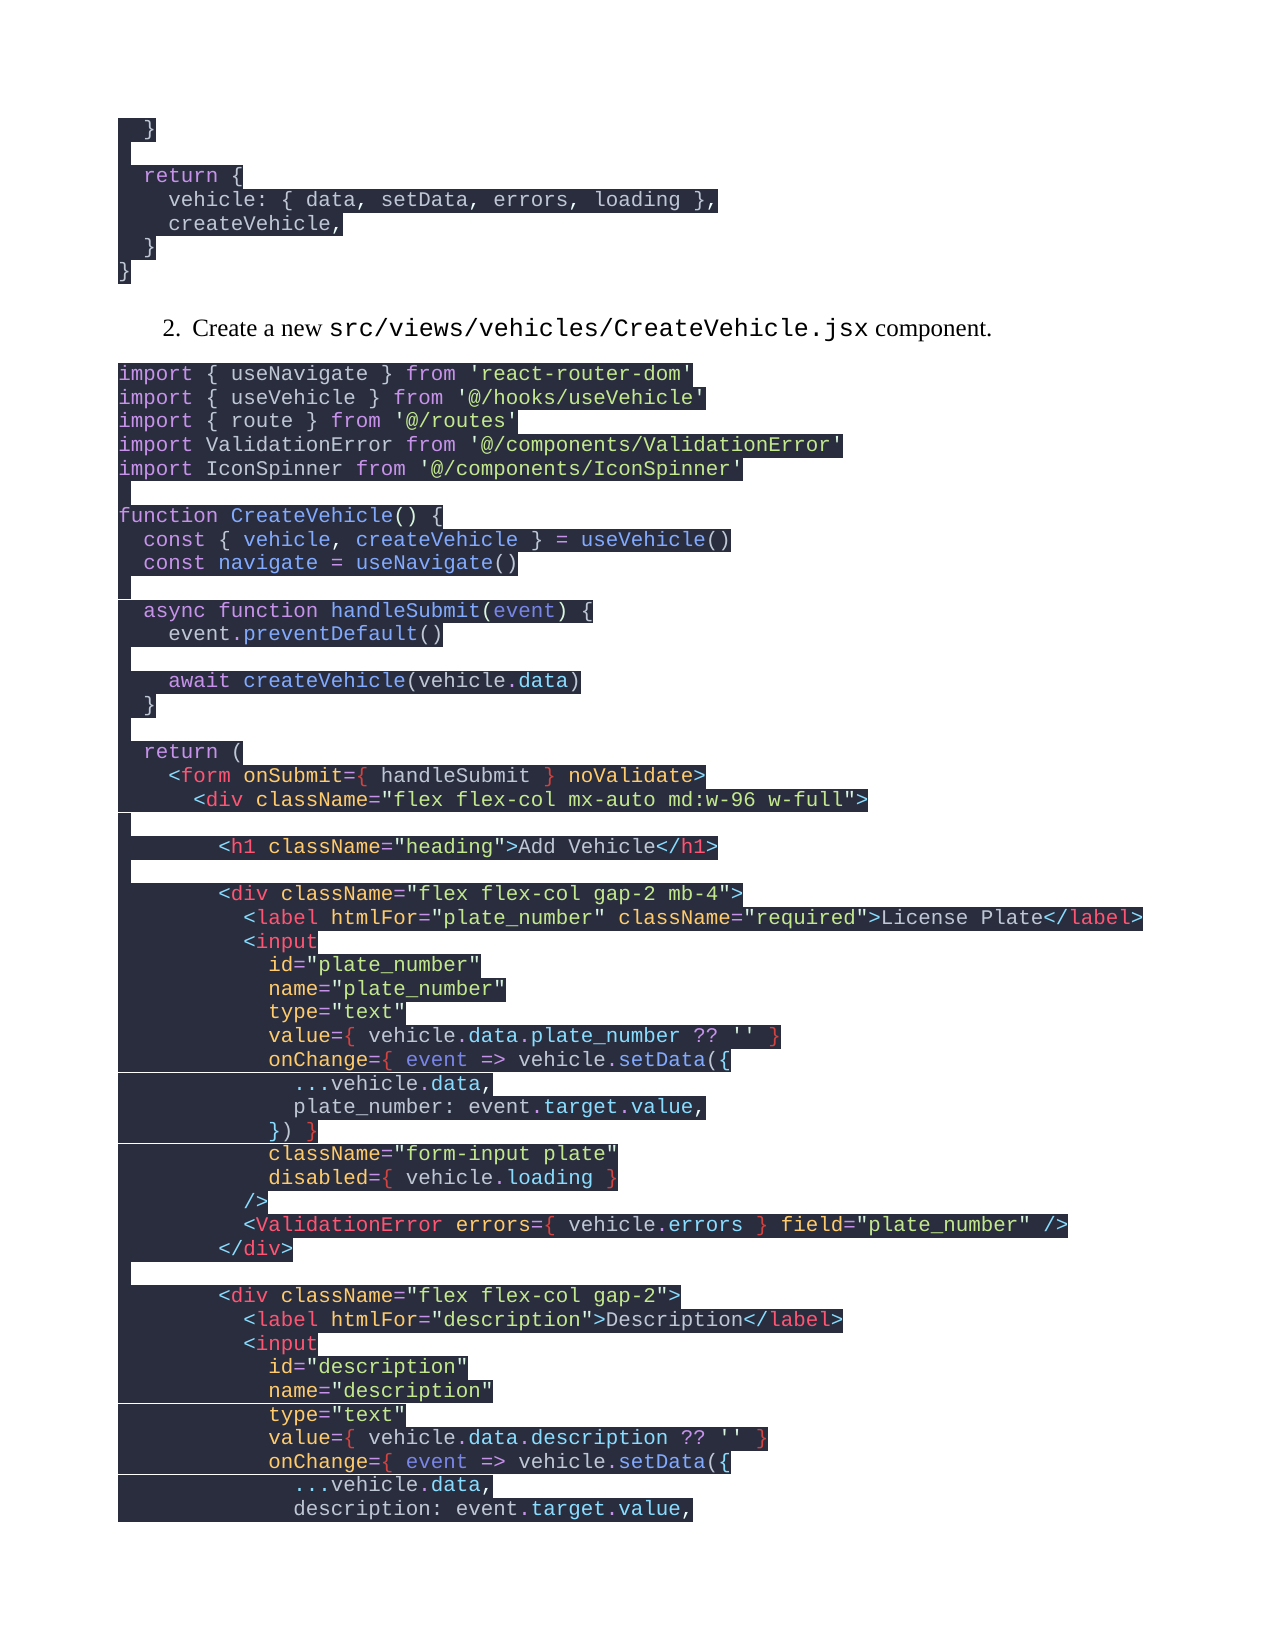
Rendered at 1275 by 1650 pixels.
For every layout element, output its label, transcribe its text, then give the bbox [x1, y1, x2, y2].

text function CreateVehicle() { [118, 505, 1157, 529]
text import IconSpinner from '@/components/IconSpinner' [118, 458, 1157, 481]
text }) } [118, 1120, 1157, 1143]
text import { useNavigate } from 'react-router-dom' [118, 363, 1157, 387]
text return { [118, 165, 1157, 189]
text createVehicle, [118, 213, 1157, 236]
text await createVehicle(vehicle.data) [118, 671, 1157, 694]
text value={ vehicle.data.description ?? '' } [118, 1427, 1157, 1451]
text <label htmlFor="plate_number" className="required">License Plate</label> [118, 907, 1157, 931]
text } [118, 118, 1157, 142]
text plate_number: event.target.value, [118, 1096, 1157, 1120]
text name="description" [118, 1380, 1157, 1403]
text id="description" [118, 1356, 1157, 1380]
text value={ vehicle.data.plate_number ?? '' } [118, 1025, 1157, 1049]
text return ( [118, 741, 1157, 765]
text description: event.target.value, [118, 1498, 1157, 1522]
text type="text" [118, 1002, 1157, 1025]
text vehicle: { data, setData, errors, loading }, [118, 189, 1157, 213]
text ...vehicle.data, [118, 1474, 1157, 1498]
text import { route } from '@/routes' [118, 410, 1157, 434]
text <form onSubmit={ handleSubmit } noValidate> [118, 765, 1157, 789]
text /> [118, 1191, 1157, 1214]
text <label htmlFor="description">Description</label> [118, 1309, 1157, 1333]
text id="plate_number" [118, 954, 1157, 978]
text onChange={ event => vehicle.setData({ [118, 1049, 1157, 1072]
text <div className="flex flex-col gap-2 mb-4"> [118, 883, 1157, 907]
text import ValidationError from '@/components/ValidationError' [118, 434, 1157, 458]
text event.preventDefault() [118, 623, 1157, 647]
text <div className="flex flex-col mx-auto md:w-96 w-full"> [118, 789, 1157, 812]
text } [118, 236, 1157, 260]
text onChange={ event => vehicle.setData({ [118, 1451, 1157, 1474]
text <h1 className="heading">Add Vehicle</h1> [118, 836, 1157, 860]
text async function handleSubmit(event) { [118, 599, 1157, 623]
text ...vehicle.data, [118, 1072, 1157, 1096]
text <input [118, 1333, 1157, 1356]
text <ValidationError errors={ vehicle.errors } field="plate_number" /> [118, 1214, 1157, 1238]
text <input [118, 931, 1157, 954]
text </div> [118, 1238, 1157, 1262]
text } [118, 260, 1157, 284]
text } [118, 694, 1157, 718]
text disabled={ vehicle.loading } [118, 1167, 1157, 1191]
text const { vehicle, createVehicle } = useVehicle() [118, 529, 1157, 552]
text name="plate_number" [118, 978, 1157, 1002]
text <div className="flex flex-col gap-2"> [118, 1285, 1157, 1309]
list Create a new src/views/vehicles/CreateVehicle.jsx component. [162, 313, 1157, 344]
text import { useVehicle } from '@/hooks/useVehicle' [118, 387, 1157, 410]
text type="text" [118, 1403, 1157, 1427]
text const navigate = useNavigate() [118, 552, 1157, 576]
text className="form-input plate" [118, 1143, 1157, 1167]
